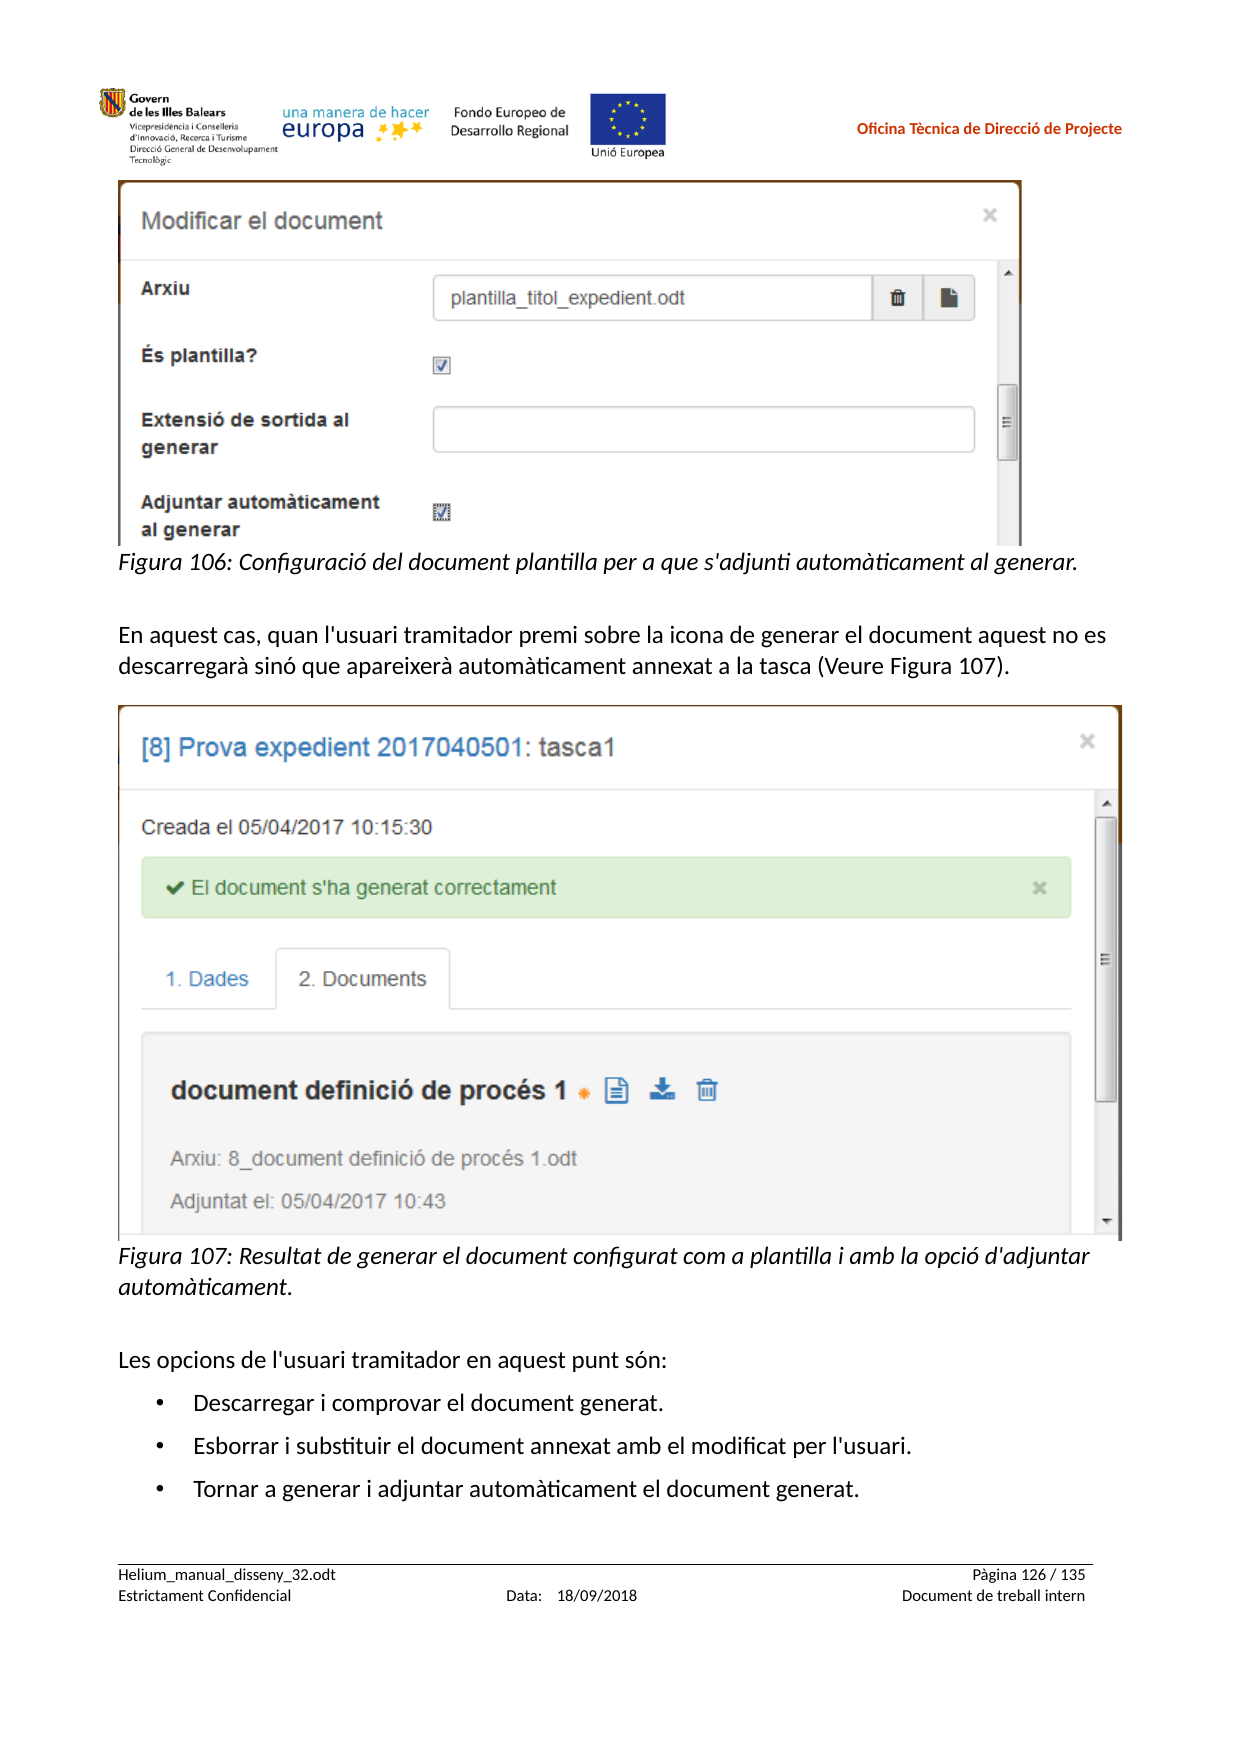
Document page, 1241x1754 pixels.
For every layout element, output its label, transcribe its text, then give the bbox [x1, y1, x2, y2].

text Figura 107: Resultat de generar el document configurat com a plantilla i amb la opció d'adjuntar automàticament. [118, 1241, 1122, 1301]
picture [118, 705, 1123, 1241]
text En aquest cas, quan l'usuari tramitador premi sobre la icona de generar el document aquest no es descarregarà sinó que apareixerà automàticament annexat a la tasca (Veure Figura 107). [118, 619, 1122, 680]
picture [118, 180, 1022, 546]
text Figura 106: Configuració del document plantilla per a que s'adjunti automàticament al generar. [118, 180, 1122, 576]
text Les opcions de l'usuari tramitador en aquest punt són: [118, 1344, 1122, 1375]
list Esborrar i substituir el document annexat amb el modificat per l'usuari. [156, 1431, 1122, 1461]
picture [99, 87, 668, 166]
list Tornar a generar i adjuntar automàticament el document generat. [156, 1473, 1122, 1504]
list Descarregar i comprovar el document generat. [156, 1387, 1122, 1418]
